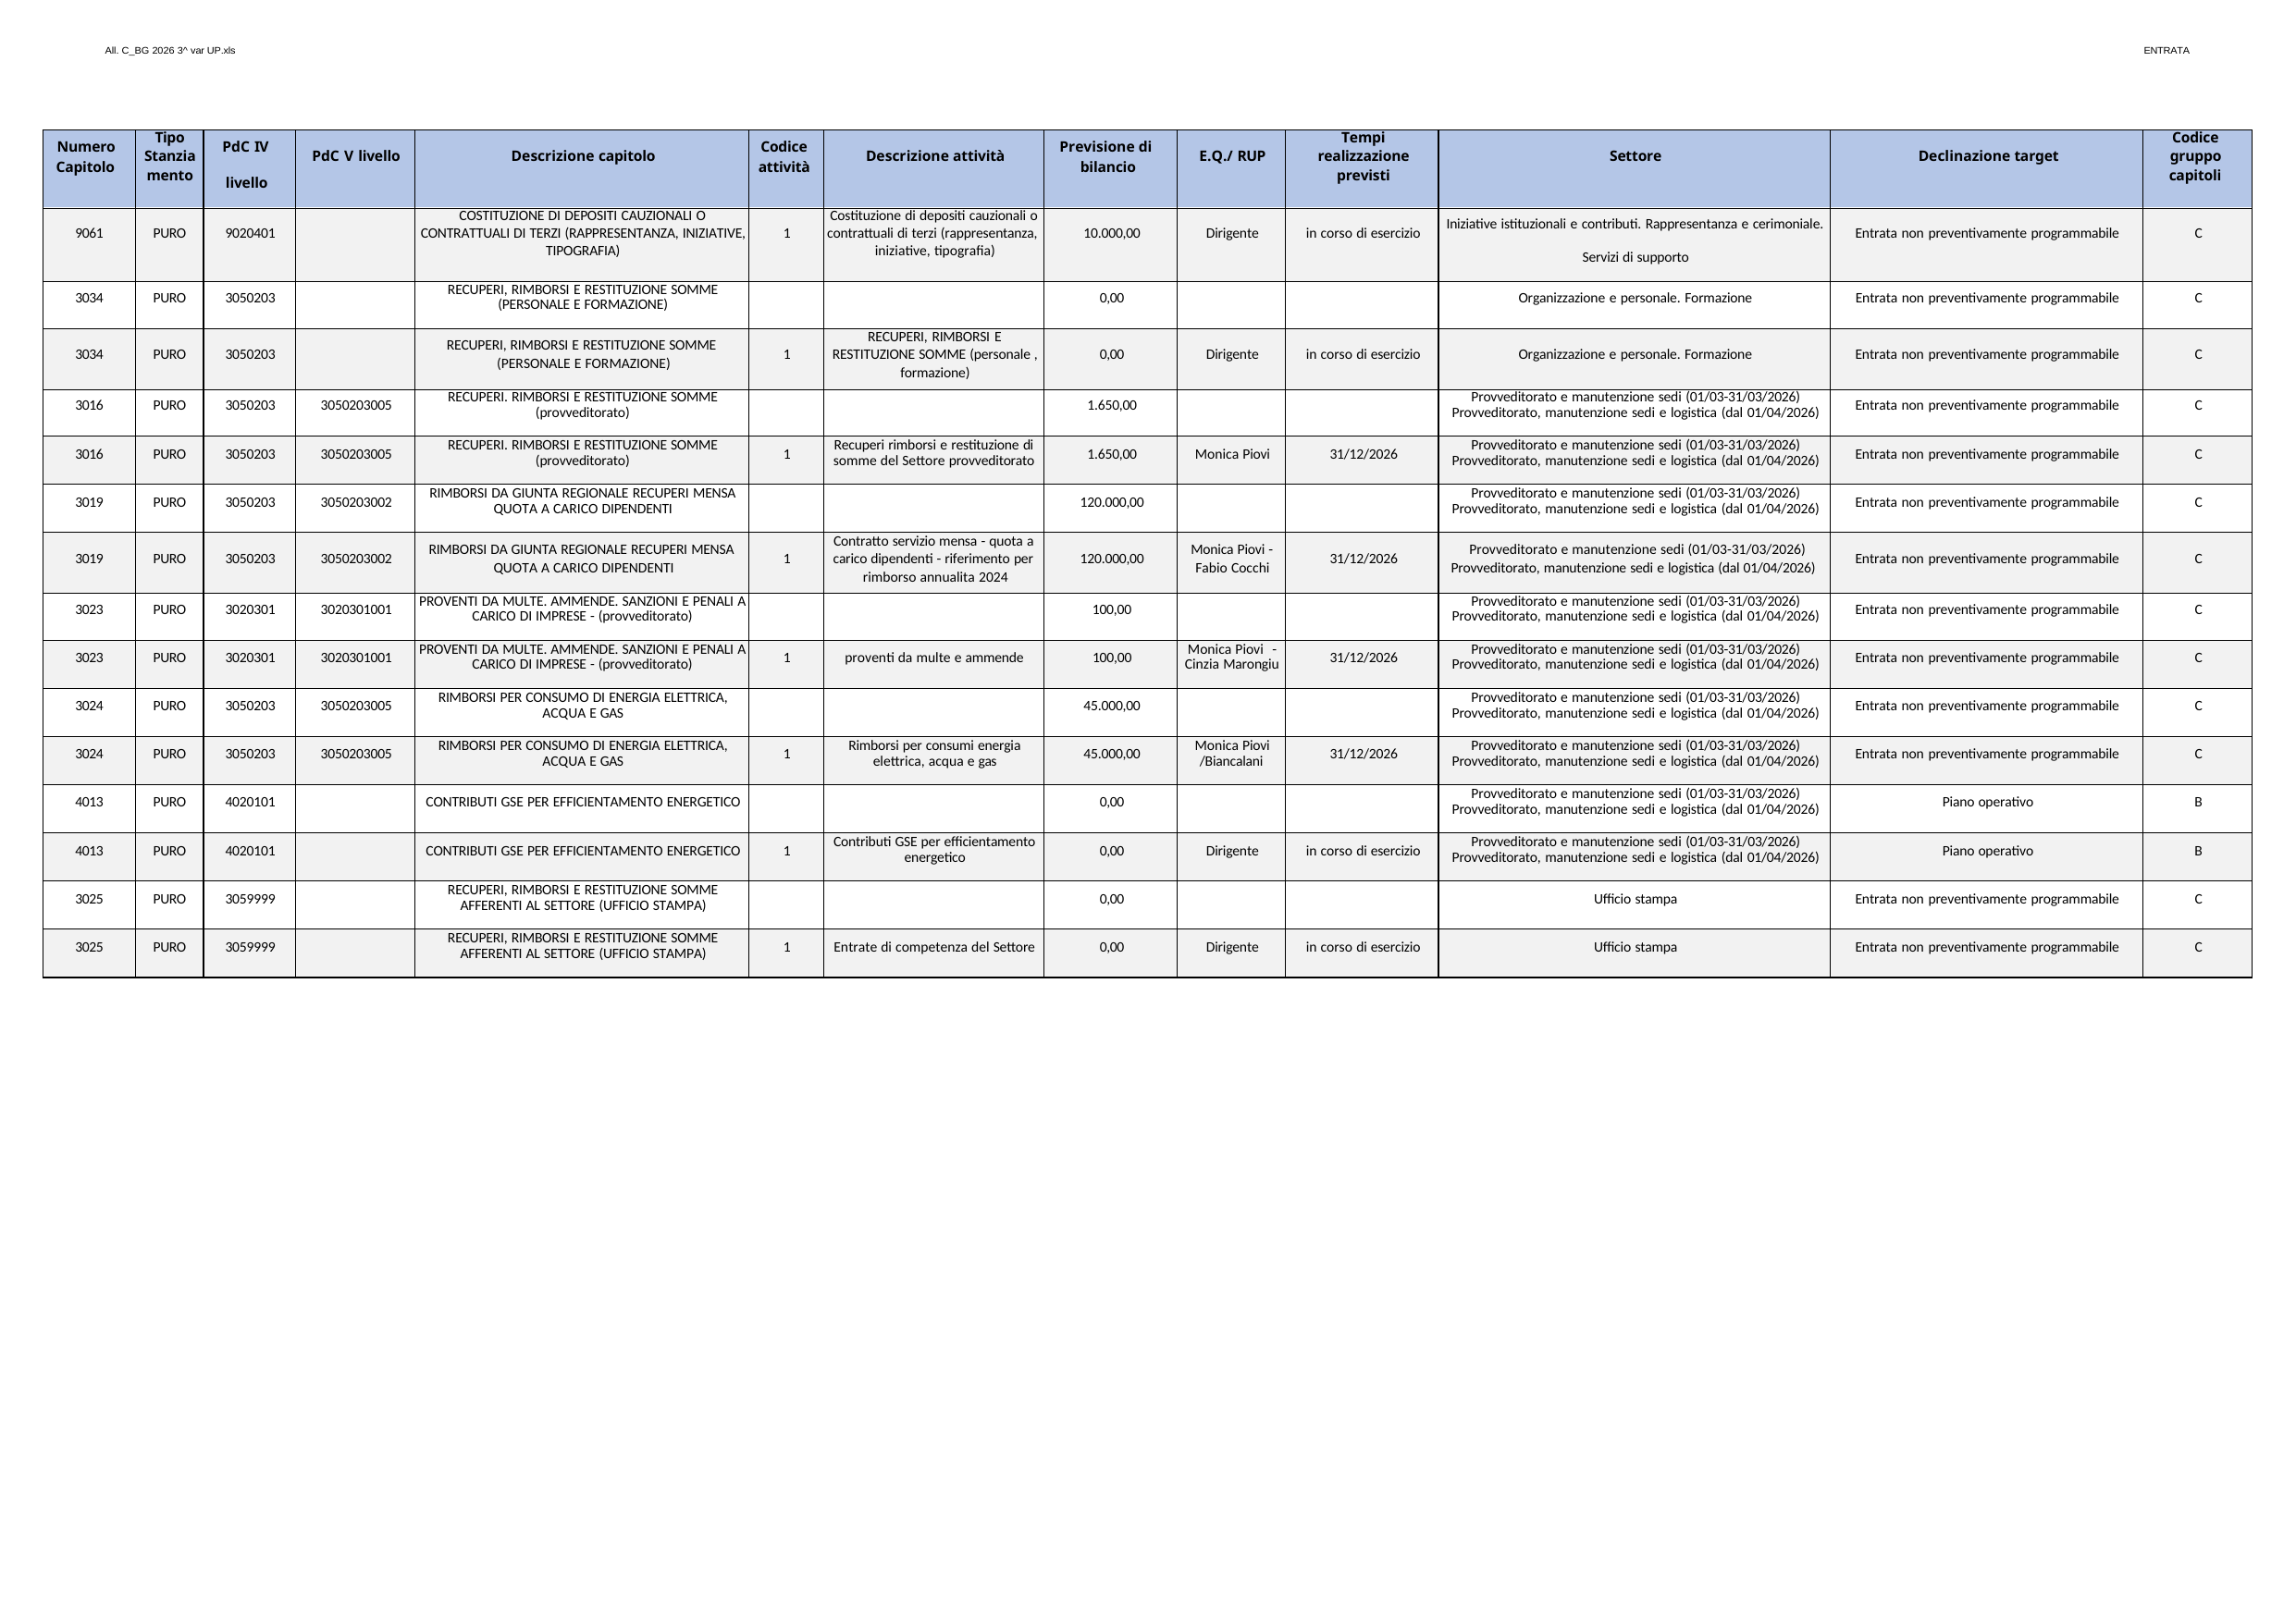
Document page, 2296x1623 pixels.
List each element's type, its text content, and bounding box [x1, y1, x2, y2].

table_cell 3050203 [204, 689, 295, 736]
table_cell Provveditorato e manutenzione sedi (01/03-31/03/2026) Provveditorato, manutenzione sedi e logistica (dal 01/04/2026) [1439, 594, 1830, 640]
table_cell Dirigente [1178, 929, 1285, 977]
table_cell RECUPERI. RIMBORSI E RESTITUZIONE SOMME (provveditorato) [415, 390, 748, 436]
table_cell 3059999 [204, 929, 295, 977]
table_cell C [2143, 436, 2252, 484]
table_cell 3023 [43, 594, 135, 640]
table_cell Monica Piovi - Cinzia Marongiu [1178, 641, 1285, 688]
table_cell 3050203002 [296, 485, 414, 532]
table_cell in corso di esercizio [1286, 329, 1438, 389]
table_cell [824, 689, 1043, 736]
table_cell [296, 209, 414, 281]
table_cell 3050203005 [296, 390, 414, 436]
table_cell 0,00 [1044, 881, 1177, 928]
table_cell Provveditorato e manutenzione sedi (01/03-31/03/2026) Provveditorato, manutenzione sedi e logistica (dal 01/04/2026) [1439, 485, 1830, 532]
table_cell Provveditorato e manutenzione sedi (01/03-31/03/2026) Provveditorato, manutenzione sedi e logistica (dal 01/04/2026) [1439, 390, 1830, 436]
table_cell [824, 785, 1043, 832]
table_header Tempi realizzazione previsti [1286, 130, 1438, 207]
table_cell 0,00 [1044, 785, 1177, 832]
table_cell RIMBORSI DA GIUNTA REGIONALE RECUPERI MENSA QUOTA A CARICO DIPENDENTI [415, 485, 748, 532]
table_cell PURO [136, 436, 203, 484]
table_cell 4020101 [204, 833, 295, 880]
table_cell C [2143, 737, 2252, 784]
table_cell PURO [136, 209, 203, 281]
table_cell C [2143, 485, 2252, 532]
table_cell 3016 [43, 436, 135, 484]
table_cell PURO [136, 689, 203, 736]
table_cell RECUPERI, RIMBORSI E RESTITUZIONE SOMME (PERSONALE E FORMAZIONE) [415, 329, 748, 389]
table_cell Organizzazione e personale. Formazione [1439, 282, 1830, 328]
table_cell 120.000,00 [1044, 533, 1177, 593]
table_cell [824, 594, 1043, 640]
table_cell 3050203005 [296, 436, 414, 484]
table_cell [296, 282, 414, 328]
table_cell 3050203 [204, 390, 295, 436]
table_cell 0,00 [1044, 282, 1177, 328]
table_cell C [2143, 329, 2252, 389]
table_cell Entrata non preventivamente programmabile [1831, 641, 2142, 688]
table_cell C [2143, 929, 2252, 977]
table_header E.Q./ RUP [1178, 130, 1285, 207]
table_cell C [2143, 641, 2252, 688]
table_cell [296, 329, 414, 389]
table_cell 3020301 [204, 641, 295, 688]
table_cell 3019 [43, 533, 135, 593]
table_cell [1286, 282, 1438, 328]
table_cell [1178, 485, 1285, 532]
table_cell [1286, 594, 1438, 640]
table_cell Provveditorato e manutenzione sedi (01/03-31/03/2026) Provveditorato, manutenzione sedi e logistica (dal 01/04/2026) [1439, 641, 1830, 688]
table_cell 9061 [43, 209, 135, 281]
table_cell PURO [136, 881, 203, 928]
table_cell PROVENTI DA MULTE. AMMENDE. SANZIONI E PENALI A CARICO DI IMPRESE - (provveditorato) [415, 641, 748, 688]
table_header Numero Capitolo [43, 130, 135, 207]
table_cell 1.650,00 [1044, 390, 1177, 436]
table_cell RIMBORSI DA GIUNTA REGIONALE RECUPERI MENSA QUOTA A CARICO DIPENDENTI [415, 533, 748, 593]
table_cell B [2143, 833, 2252, 880]
table_header Codice attività [749, 130, 823, 207]
table_cell Entrata non preventivamente programmabile [1831, 881, 2142, 928]
table_cell Entrata non preventivamente programmabile [1831, 594, 2142, 640]
table_cell [749, 485, 823, 532]
table_header Tipo Stanzia mento [136, 130, 203, 207]
table_cell [824, 390, 1043, 436]
table_cell RECUPERI, RIMBORSI E RESTITUZIONE SOMME (PERSONALE E FORMAZIONE) [415, 282, 748, 328]
table_cell PURO [136, 390, 203, 436]
table_cell 1.650,00 [1044, 436, 1177, 484]
table_cell [1286, 881, 1438, 928]
table_cell Organizzazione e personale. Formazione [1439, 329, 1830, 389]
table_cell RIMBORSI PER CONSUMO DI ENERGIA ELETTRICA, ACQUA E GAS [415, 689, 748, 736]
table_cell Provveditorato e manutenzione sedi (01/03-31/03/2026) Provveditorato, manutenzione sedi e logistica (dal 01/04/2026) [1439, 785, 1830, 832]
table_cell Entrate di competenza del Settore [824, 929, 1043, 977]
table_cell C [2143, 390, 2252, 436]
table_cell 3025 [43, 929, 135, 977]
table_cell 1 [749, 833, 823, 880]
table_cell 1 [749, 436, 823, 484]
table_cell [296, 833, 414, 880]
table_cell [1178, 881, 1285, 928]
table_cell Contratto servizio mensa - quota a carico dipendenti - riferimento per rimborso annualita 2024 [824, 533, 1043, 593]
table_cell C [2143, 282, 2252, 328]
table_cell Entrata non preventivamente programmabile [1831, 689, 2142, 736]
table_cell 0,00 [1044, 833, 1177, 880]
table_cell 1 [749, 641, 823, 688]
table_cell Entrata non preventivamente programmabile [1831, 929, 2142, 977]
table_cell 3050203 [204, 737, 295, 784]
table_cell 3050203 [204, 533, 295, 593]
table_cell 0,00 [1044, 329, 1177, 389]
table_cell RIMBORSI PER CONSUMO DI ENERGIA ELETTRICA, ACQUA E GAS [415, 737, 748, 784]
table_cell proventi da multe e ammende [824, 641, 1043, 688]
table_header Descrizione capitolo [415, 130, 748, 207]
table_cell Ufficio stampa [1439, 881, 1830, 928]
table_cell 3020301 [204, 594, 295, 640]
table_cell PURO [136, 282, 203, 328]
table_cell PURO [136, 594, 203, 640]
table_cell [824, 485, 1043, 532]
table_cell 3050203005 [296, 737, 414, 784]
table_cell 1 [749, 929, 823, 977]
table_cell Dirigente [1178, 833, 1285, 880]
table_cell Entrata non preventivamente programmabile [1831, 209, 2142, 281]
table_cell RECUPERI, RIMBORSI E RESTITUZIONE SOMME (personale , formazione) [824, 329, 1043, 389]
table_cell Costituzione di depositi cauzionali o contrattuali di terzi (rappresentanza, iniziative, tipografia) [824, 209, 1043, 281]
table_cell Piano operativo [1831, 785, 2142, 832]
table_cell Provveditorato e manutenzione sedi (01/03-31/03/2026) Provveditorato, manutenzione sedi e logistica (dal 01/04/2026) [1439, 737, 1830, 784]
table_cell [824, 881, 1043, 928]
table_cell [824, 282, 1043, 328]
table_header Codice gruppo capitoli [2143, 130, 2252, 207]
table_cell 100,00 [1044, 594, 1177, 640]
table_cell Dirigente [1178, 209, 1285, 281]
table_cell 3034 [43, 329, 135, 389]
table_header Settore [1439, 130, 1830, 207]
table_cell Entrata non preventivamente programmabile [1831, 533, 2142, 593]
table_cell 45.000,00 [1044, 737, 1177, 784]
table_cell Provveditorato e manutenzione sedi (01/03-31/03/2026) Provveditorato, manutenzione sedi e logistica (dal 01/04/2026) [1439, 689, 1830, 736]
table_cell Entrata non preventivamente programmabile [1831, 737, 2142, 784]
table_cell C [2143, 881, 2252, 928]
table_cell [1178, 785, 1285, 832]
table_cell 3050203 [204, 485, 295, 532]
table_header PdC IV livello [204, 130, 295, 207]
table_cell 0,00 [1044, 929, 1177, 977]
table_cell 31/12/2026 [1286, 533, 1438, 593]
table_cell PURO [136, 485, 203, 532]
table_cell 3050203 [204, 329, 295, 389]
table_cell [749, 881, 823, 928]
table_cell 3016 [43, 390, 135, 436]
table_cell Entrata non preventivamente programmabile [1831, 329, 2142, 389]
table_cell PURO [136, 329, 203, 389]
table_cell PURO [136, 929, 203, 977]
table_cell [749, 282, 823, 328]
table_cell 3050203005 [296, 689, 414, 736]
table_cell PURO [136, 737, 203, 784]
table_cell RECUPERI, RIMBORSI E RESTITUZIONE SOMME AFFERENTI AL SETTORE (UFFICIO STAMPA) [415, 929, 748, 977]
table_cell 3050203 [204, 282, 295, 328]
table_cell PURO [136, 833, 203, 880]
table_cell in corso di esercizio [1286, 833, 1438, 880]
table_cell Iniziative istituzionali e contributi. Rappresentanza e cerimoniale. Servizi di supporto [1439, 209, 1830, 281]
table_cell [1178, 390, 1285, 436]
table_cell RECUPERI, RIMBORSI E RESTITUZIONE SOMME AFFERENTI AL SETTORE (UFFICIO STAMPA) [415, 881, 748, 928]
table_cell Contributi GSE per efficientamento energetico [824, 833, 1043, 880]
table_cell 1 [749, 209, 823, 281]
table_cell [296, 881, 414, 928]
table_cell 120.000,00 [1044, 485, 1177, 532]
table_cell 3023 [43, 641, 135, 688]
table_cell [1286, 485, 1438, 532]
table_cell CONTRIBUTI GSE PER EFFICIENTAMENTO ENERGETICO [415, 785, 748, 832]
table_cell 10.000,00 [1044, 209, 1177, 281]
table_cell [296, 785, 414, 832]
table_cell 4013 [43, 833, 135, 880]
table_cell [749, 785, 823, 832]
table_cell B [2143, 785, 2252, 832]
table_cell Provveditorato e manutenzione sedi (01/03-31/03/2026) Provveditorato, manutenzione sedi e logistica (dal 01/04/2026) [1439, 533, 1830, 593]
table_cell Monica Piovi /Biancalani [1178, 737, 1285, 784]
table_cell 3019 [43, 485, 135, 532]
table_cell 31/12/2026 [1286, 641, 1438, 688]
table_cell 100,00 [1044, 641, 1177, 688]
table_cell [749, 689, 823, 736]
table_header PdC V livello [296, 130, 414, 207]
table_cell 1 [749, 533, 823, 593]
table_cell Monica Piovi [1178, 436, 1285, 484]
table_cell PROVENTI DA MULTE. AMMENDE. SANZIONI E PENALI A CARICO DI IMPRESE - (provveditorato) [415, 594, 748, 640]
table_cell RECUPERI. RIMBORSI E RESTITUZIONE SOMME (provveditorato) [415, 436, 748, 484]
table_cell [1286, 390, 1438, 436]
table_cell Entrata non preventivamente programmabile [1831, 485, 2142, 532]
table_cell C [2143, 594, 2252, 640]
table_cell 3024 [43, 689, 135, 736]
table_header Descrizione attività [824, 130, 1043, 207]
table_cell 9020401 [204, 209, 295, 281]
table_cell PURO [136, 785, 203, 832]
table_cell 3020301001 [296, 594, 414, 640]
table_cell Recuperi rimborsi e restituzione di somme del Settore provveditorato [824, 436, 1043, 484]
table_cell Rimborsi per consumi energia elettrica, acqua e gas [824, 737, 1043, 784]
table_header Previsione di bilancio [1044, 130, 1177, 207]
table_cell Dirigente [1178, 329, 1285, 389]
table_cell [1178, 282, 1285, 328]
table_cell Entrata non preventivamente programmabile [1831, 436, 2142, 484]
table_cell Provveditorato e manutenzione sedi (01/03-31/03/2026) Provveditorato, manutenzione sedi e logistica (dal 01/04/2026) [1439, 833, 1830, 880]
table_cell 3050203 [204, 436, 295, 484]
table_header Declinazione target [1831, 130, 2142, 207]
table_cell [1178, 594, 1285, 640]
table_cell PURO [136, 641, 203, 688]
table_cell in corso di esercizio [1286, 209, 1438, 281]
table_cell 3034 [43, 282, 135, 328]
table_cell in corso di esercizio [1286, 929, 1438, 977]
table_cell Monica Piovi - Fabio Cocchi [1178, 533, 1285, 593]
table_cell 31/12/2026 [1286, 436, 1438, 484]
table_cell PURO [136, 533, 203, 593]
table_cell [1286, 785, 1438, 832]
table_cell [749, 390, 823, 436]
table_cell 1 [749, 737, 823, 784]
table_cell 3025 [43, 881, 135, 928]
table_cell Piano operativo [1831, 833, 2142, 880]
table_cell [1178, 689, 1285, 736]
table_cell 4020101 [204, 785, 295, 832]
table_cell 3059999 [204, 881, 295, 928]
table_cell C [2143, 533, 2252, 593]
table_cell COSTITUZIONE DI DEPOSITI CAUZIONALI O CONTRATTUALI DI TERZI (RAPPRESENTANZA, INIZIATIVE, TIPOGRAFIA) [415, 209, 748, 281]
table_cell 3024 [43, 737, 135, 784]
table_cell Entrata non preventivamente programmabile [1831, 282, 2142, 328]
table_cell 4013 [43, 785, 135, 832]
table_cell 3020301001 [296, 641, 414, 688]
table_cell Provveditorato e manutenzione sedi (01/03-31/03/2026) Provveditorato, manutenzione sedi e logistica (dal 01/04/2026) [1439, 436, 1830, 484]
table_cell CONTRIBUTI GSE PER EFFICIENTAMENTO ENERGETICO [415, 833, 748, 880]
table_cell C [2143, 209, 2252, 281]
table_cell 3050203002 [296, 533, 414, 593]
table_cell 31/12/2026 [1286, 737, 1438, 784]
table_cell [1286, 689, 1438, 736]
table_cell Ufficio stampa [1439, 929, 1830, 977]
table_cell [296, 929, 414, 977]
table_cell 1 [749, 329, 823, 389]
table_cell C [2143, 689, 2252, 736]
table_cell Entrata non preventivamente programmabile [1831, 390, 2142, 436]
table_cell [749, 594, 823, 640]
table_cell 45.000,00 [1044, 689, 1177, 736]
